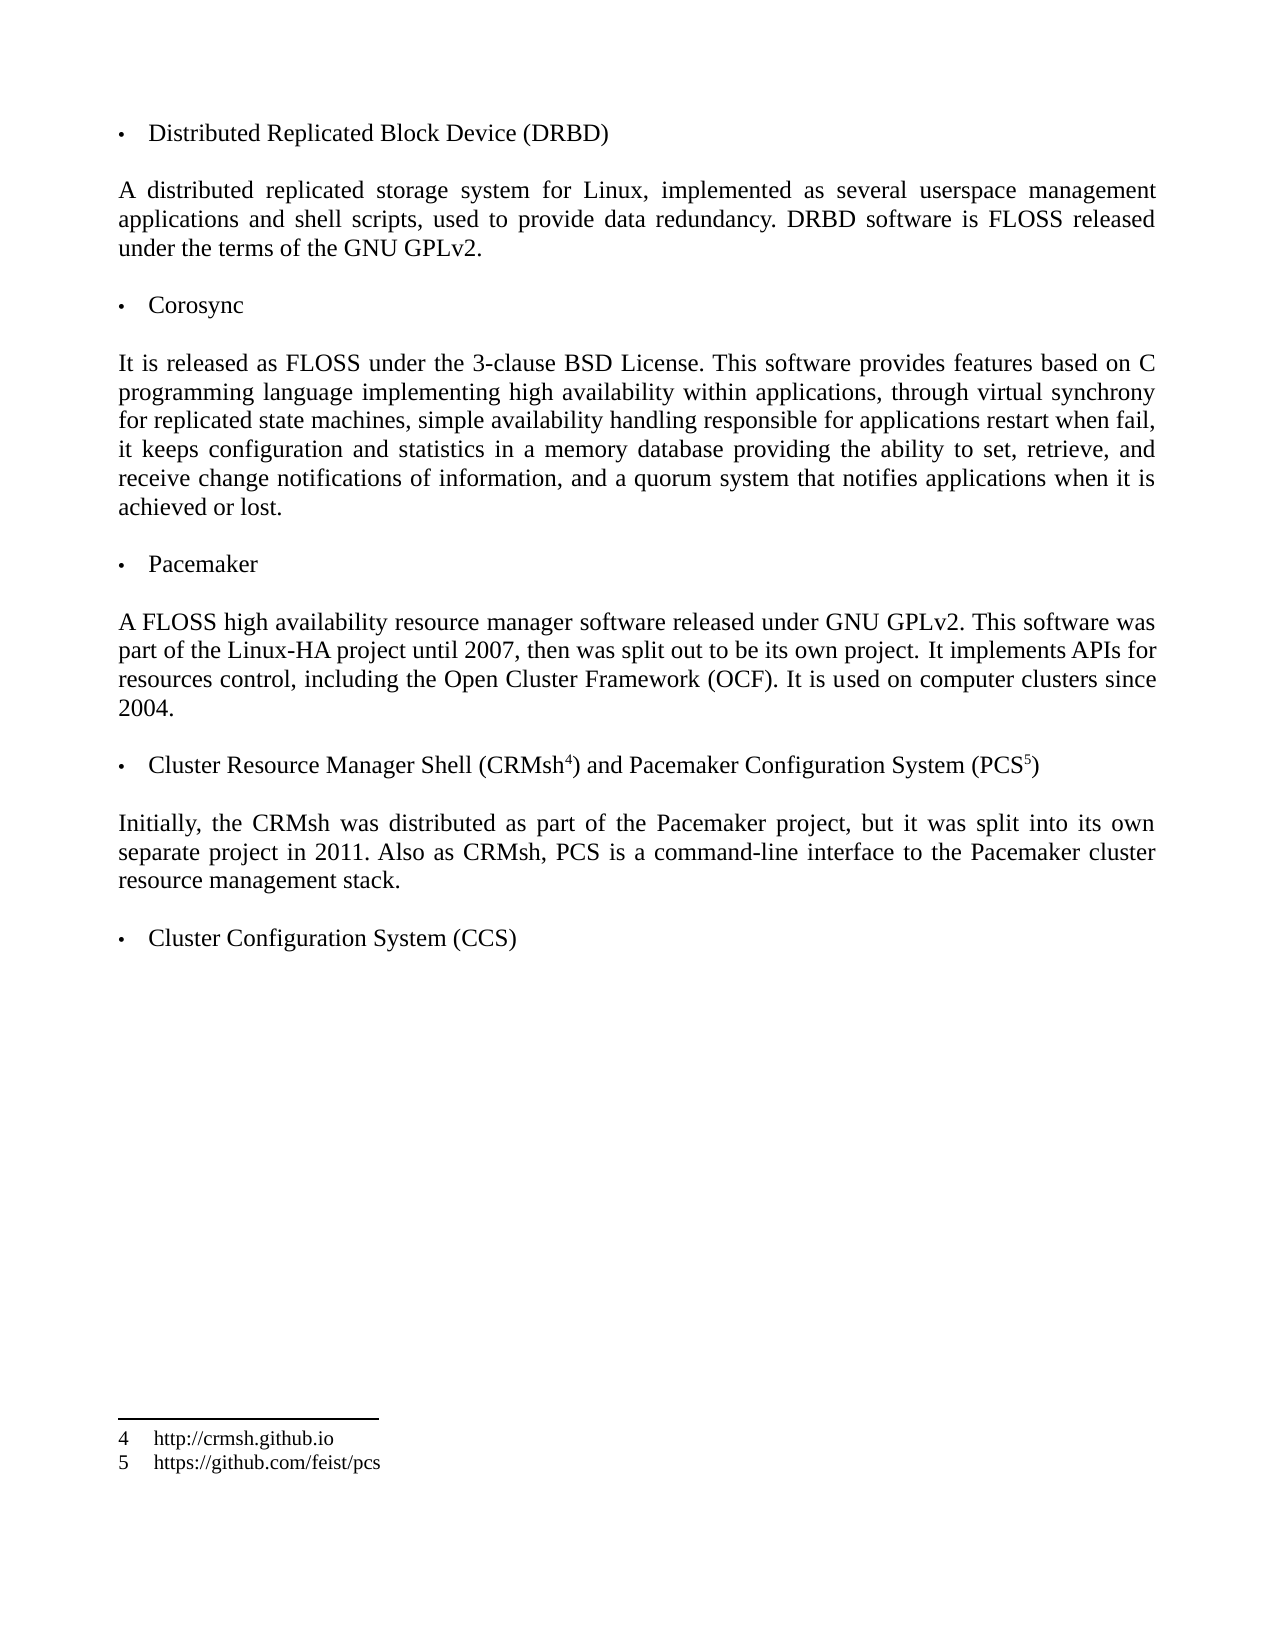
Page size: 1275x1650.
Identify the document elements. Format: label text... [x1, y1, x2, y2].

list Cluster Resource Manager Shell (CRMsh) and Pacemaker Configuration System (PCS) [118, 751, 1157, 779]
text A distributed replicated storage system for Linux, implemented as several userspace management applications and shell scripts, used to provide data redundancy. DRBD software is FLOSS released under the terms of the GNU GPLv2. [118, 176, 1157, 262]
list http://crmsh.github.io [118, 1426, 1157, 1449]
list Distributed Replicated Block Device (DRBD) [118, 118, 1157, 147]
list Pacemaker [118, 549, 1157, 578]
list Cluster Configuration System (CCS) [118, 923, 1157, 952]
text It is released as FLOSS under the 3-clause BSD License. This software provides features based on C programming language implementing high availability within applications, through virtual synchrony for replicated state machines, simple availability handling responsible for applications restart when fail, it keeps configuration and statistics in a memory database providing the ability to set, retrieve, and receive change notifications of information, and a quorum system that notifies applications when it is achieved or lost. [118, 348, 1157, 521]
list https://github.com/feist/pcs [118, 1449, 1157, 1474]
text Initially, the CRMsh was distributed as part of the Pacemaker project, but it was split into its own separate project in 2011. Also as CRMsh, PCS is a command-line interface to the Pacemaker cluster resource management stack. [118, 808, 1157, 894]
text A FLOSS high availability resource manager software released under GNU GPLv2. This software was part of the Linux-HA project until 2007, then was split out to be its own project. It implements APIs for resources control, including the Open Cluster Framework (OCF). It is used on computer clusters since 2004. [118, 607, 1157, 722]
list Corosync [118, 291, 1157, 319]
